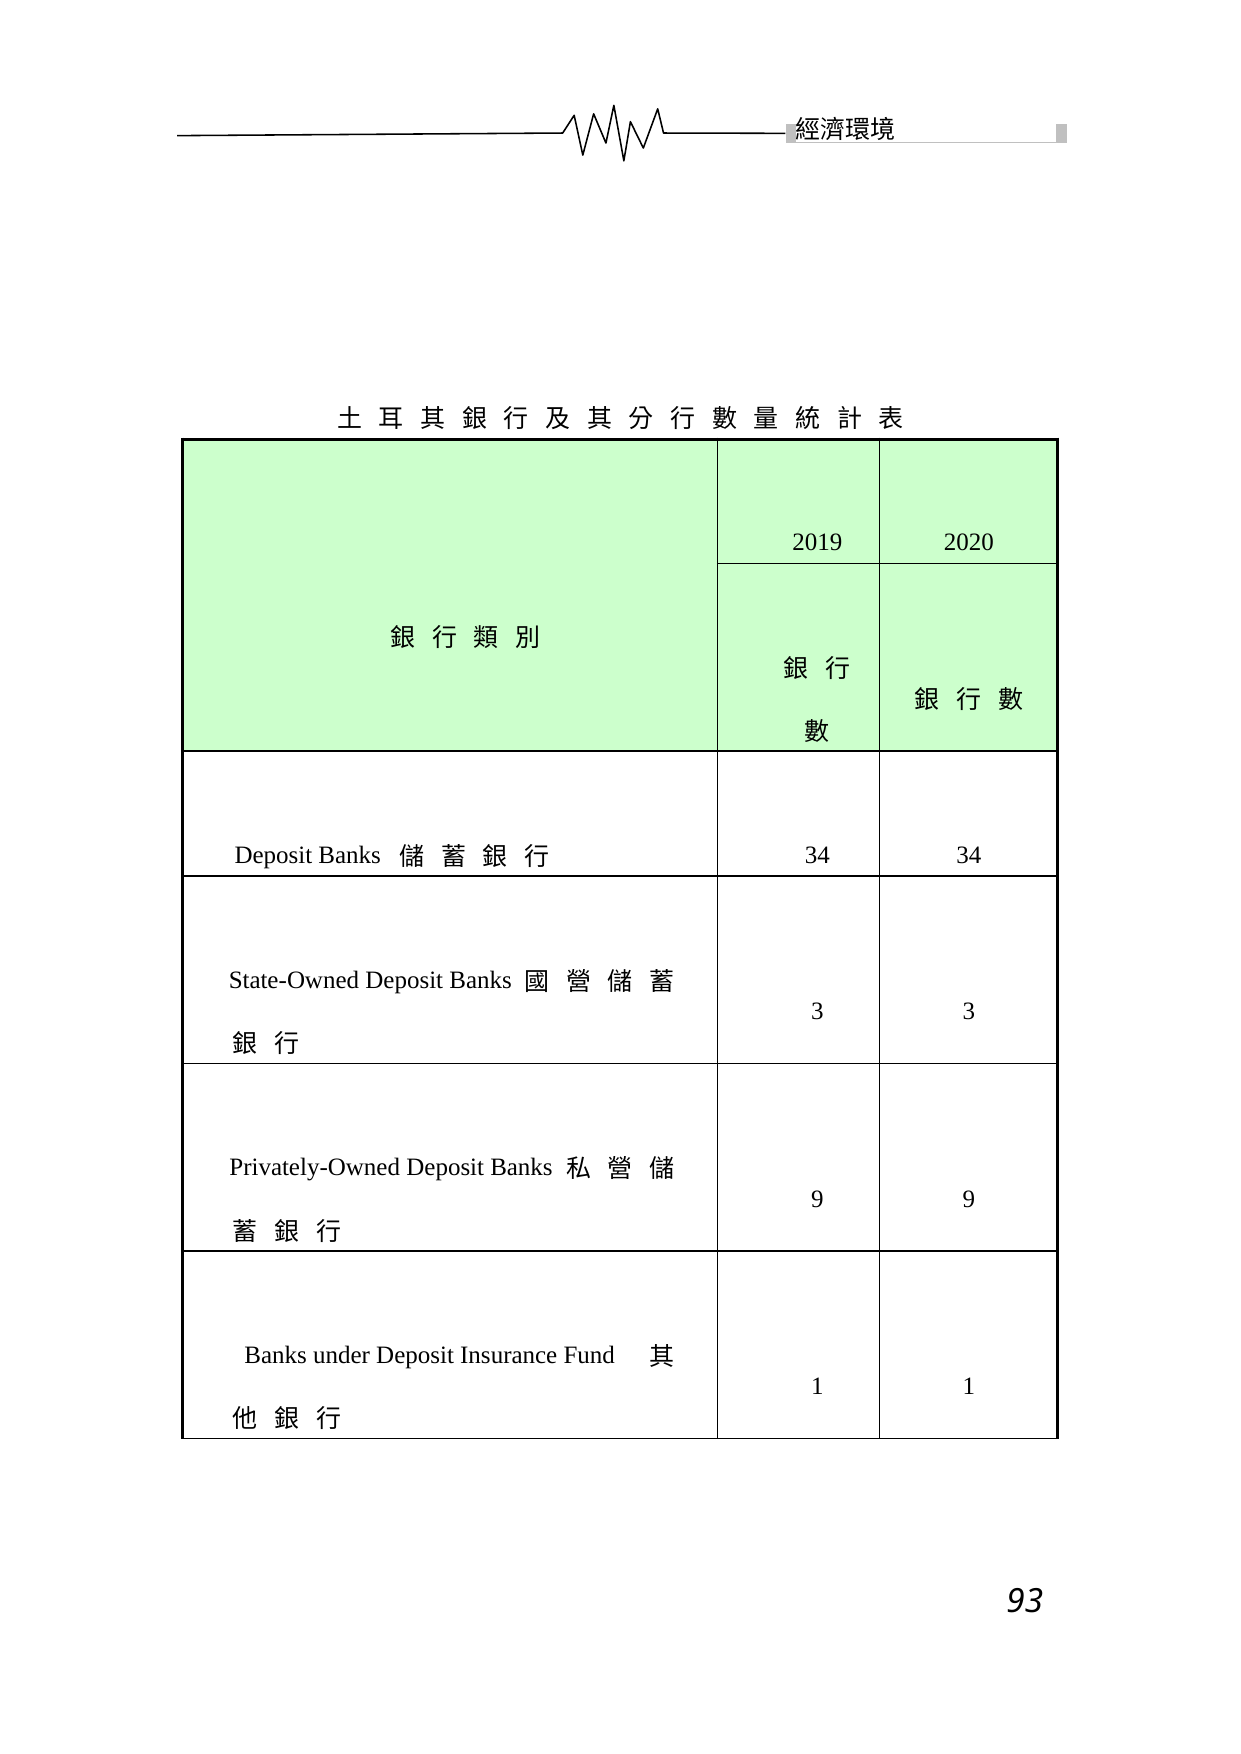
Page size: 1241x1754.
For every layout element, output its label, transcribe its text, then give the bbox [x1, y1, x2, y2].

table_header 2020 [880, 441, 1056, 563]
table_cell 9 [880, 1064, 1056, 1250]
table_cell 1 [880, 1252, 1056, 1438]
table_cell 銀行數 [718, 564, 879, 750]
table_cell 3 [880, 877, 1056, 1063]
table_cell State-Owned Deposit Banks國營儲蓄銀行 [184, 877, 717, 1063]
table_cell 34 [718, 752, 879, 875]
table_cell Banks under Deposit Insurance Fund 其他銀行 [184, 1252, 717, 1438]
table_header 2019 [718, 441, 879, 563]
table_cell 銀行數 [880, 564, 1056, 750]
table_cell Privately-Owned Deposit Banks私營儲蓄銀行 [184, 1064, 717, 1250]
table_cell Deposit Banks儲蓄銀行 [184, 752, 717, 875]
table_cell 9 [718, 1064, 879, 1250]
table_header 銀行類別 [184, 441, 717, 750]
table_cell 3 [718, 877, 879, 1063]
table_cell 34 [880, 752, 1056, 875]
text 土耳其銀行及其分行數量統計表 [183, 375, 1058, 438]
table_cell 1 [718, 1252, 879, 1438]
